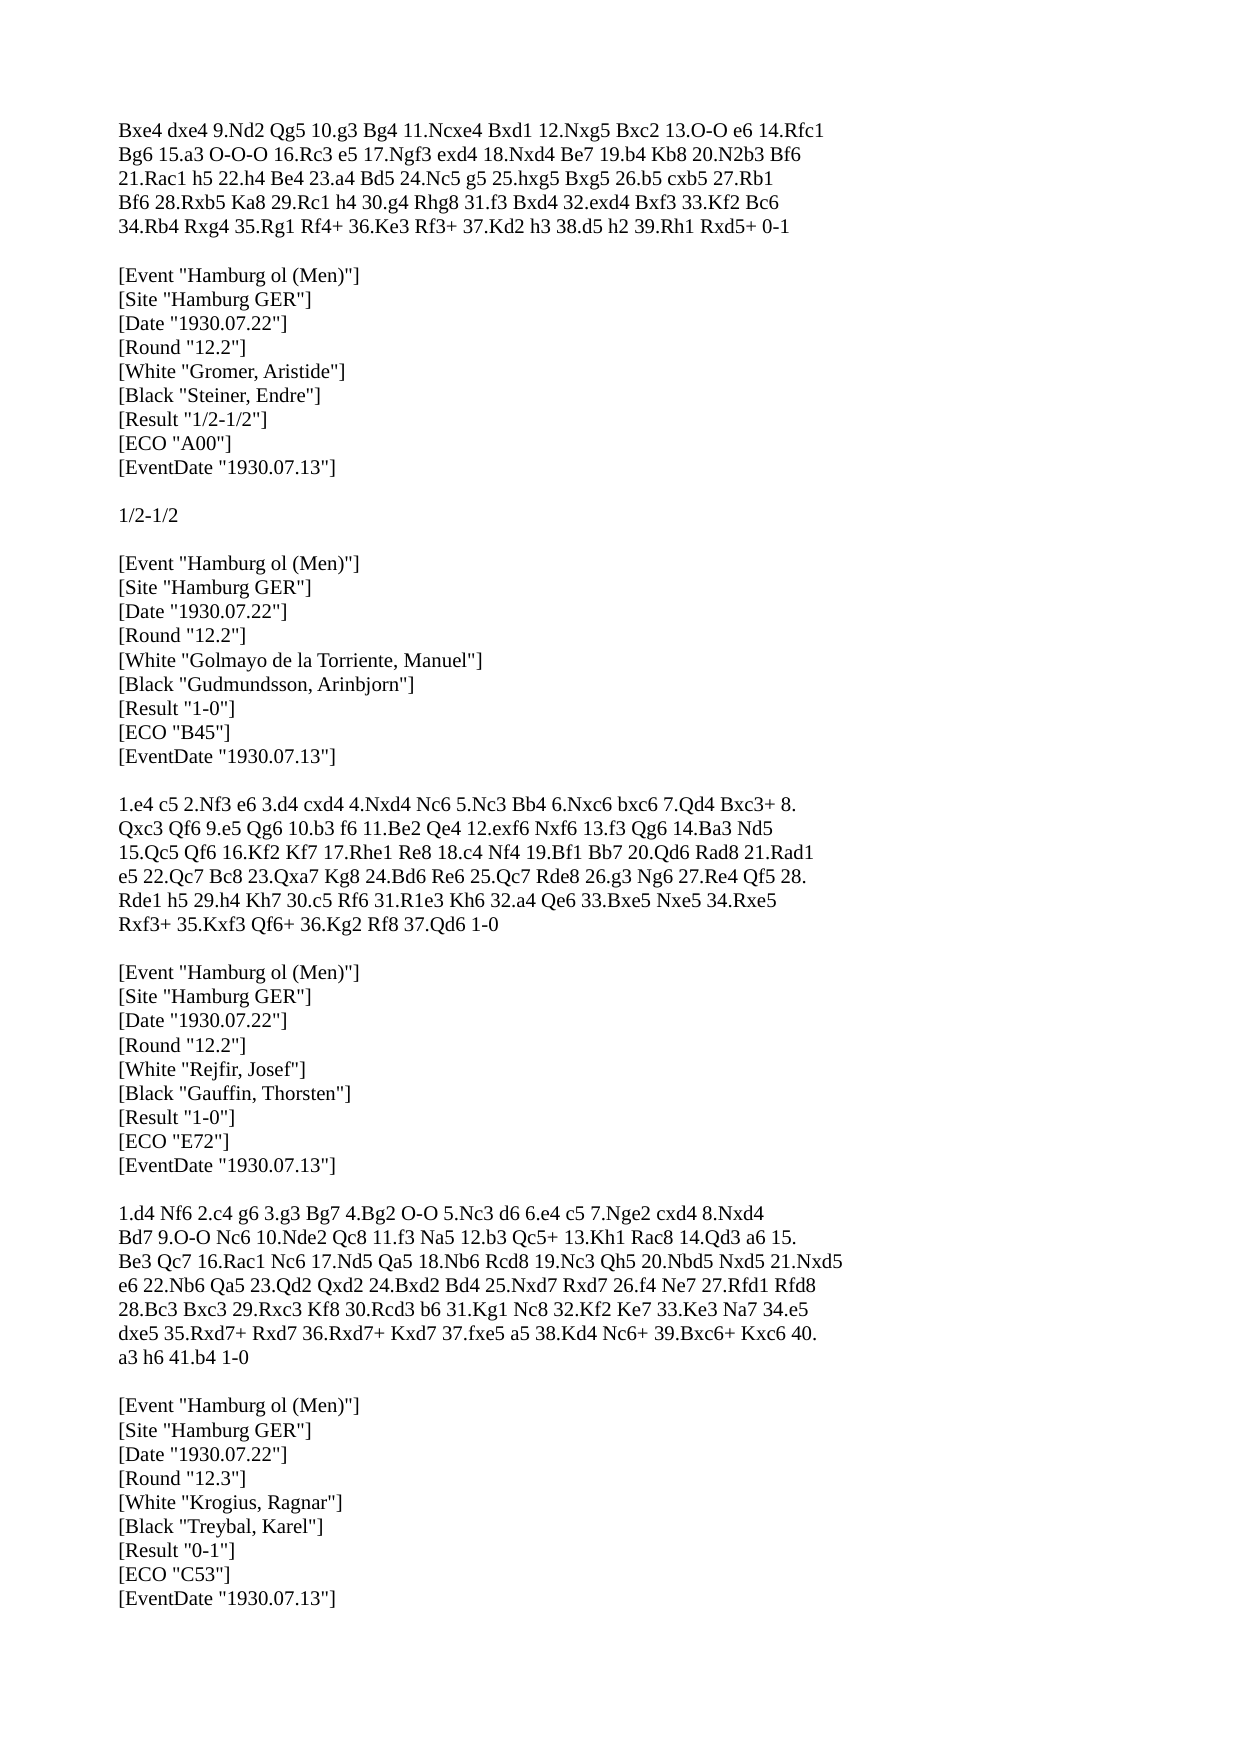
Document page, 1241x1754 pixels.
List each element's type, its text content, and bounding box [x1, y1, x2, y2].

text [EventDate "1930.07.13"] [118, 744, 1122, 768]
text [Black "Gudmundsson, Arinbjorn"] [118, 672, 1122, 696]
text Rxf3+ 35.Kxf3 Qf6+ 36.Kg2 Rf8 37.Qd6 1-0 [118, 912, 1122, 936]
text [ECO "B45"] [118, 720, 1122, 744]
text 1.d4 Nf6 2.c4 g6 3.g3 Bg7 4.Bg2 O-O 5.Nc3 d6 6.e4 c5 7.Nge2 cxd4 8.Nxd4 [118, 1201, 1122, 1225]
text e6 22.Nb6 Qa5 23.Qd2 Qxd2 24.Bxd2 Bd4 25.Nxd7 Rxd7 26.f4 Ne7 27.Rfd1 Rfd8 [118, 1273, 1122, 1297]
text Qxc3 Qf6 9.e5 Qg6 10.b3 f6 11.Be2 Qe4 12.exf6 Nxf6 13.f3 Qg6 14.Ba3 Nd5 [118, 816, 1122, 840]
text [Black "Treybal, Karel"] [118, 1514, 1122, 1538]
text 21.Rac1 h5 22.h4 Be4 23.a4 Bd5 24.Nc5 g5 25.hxg5 Bxg5 26.b5 cxb5 27.Rb1 [118, 166, 1122, 190]
text [Result "1-0"] [118, 696, 1122, 720]
text [Date "1930.07.22"] [118, 311, 1122, 335]
text [EventDate "1930.07.13"] [118, 1586, 1122, 1610]
text [Round "12.2"] [118, 623, 1122, 647]
text [Black "Steiner, Endre"] [118, 383, 1122, 407]
text [Result "0-1"] [118, 1538, 1122, 1562]
text [Round "12.3"] [118, 1466, 1122, 1490]
text [Site "Hamburg GER"] [118, 1417, 1122, 1442]
text Bxe4 dxe4 9.Nd2 Qg5 10.g3 Bg4 11.Ncxe4 Bxd1 12.Nxg5 Bxc2 13.O-O e6 14.Rfc1 [118, 118, 1122, 142]
text Be3 Qc7 16.Rac1 Nc6 17.Nd5 Qa5 18.Nb6 Rcd8 19.Nc3 Qh5 20.Nbd5 Nxd5 21.Nxd5 [118, 1249, 1122, 1273]
text [Event "Hamburg ol (Men)"] [118, 262, 1122, 287]
text [Result "1/2-1/2"] [118, 407, 1122, 431]
text [ECO "C53"] [118, 1562, 1122, 1586]
text [Date "1930.07.22"] [118, 599, 1122, 623]
text Bf6 28.Rxb5 Ka8 29.Rc1 h4 30.g4 Rhg8 31.f3 Bxd4 32.exd4 Bxf3 33.Kf2 Bc6 [118, 190, 1122, 214]
text [Round "12.2"] [118, 335, 1122, 359]
text Bd7 9.O-O Nc6 10.Nde2 Qc8 11.f3 Na5 12.b3 Qc5+ 13.Kh1 Rac8 14.Qd3 a6 15. [118, 1225, 1122, 1249]
text [Event "Hamburg ol (Men)"] [118, 551, 1122, 575]
text [Site "Hamburg GER"] [118, 287, 1122, 311]
text [White "Krogius, Ragnar"] [118, 1490, 1122, 1514]
text [Date "1930.07.22"] [118, 1008, 1122, 1032]
text [Event "Hamburg ol (Men)"] [118, 960, 1122, 984]
text 15.Qc5 Qf6 16.Kf2 Kf7 17.Rhe1 Re8 18.c4 Nf4 19.Bf1 Bb7 20.Qd6 Rad8 21.Rad1 [118, 840, 1122, 864]
text [ECO "E72"] [118, 1129, 1122, 1153]
text 34.Rb4 Rxg4 35.Rg1 Rf4+ 36.Ke3 Rf3+ 37.Kd2 h3 38.d5 h2 39.Rh1 Rxd5+ 0-1 [118, 214, 1122, 238]
text [Result "1-0"] [118, 1105, 1122, 1129]
text 28.Bc3 Bxc3 29.Rxc3 Kf8 30.Rcd3 b6 31.Kg1 Nc8 32.Kf2 Ke7 33.Ke3 Na7 34.e5 [118, 1297, 1122, 1321]
text dxe5 35.Rxd7+ Rxd7 36.Rxd7+ Kxd7 37.fxe5 a5 38.Kd4 Nc6+ 39.Bxc6+ Kxc6 40. [118, 1321, 1122, 1345]
text [Event "Hamburg ol (Men)"] [118, 1393, 1122, 1417]
text 1.e4 c5 2.Nf3 e6 3.d4 cxd4 4.Nxd4 Nc6 5.Nc3 Bb4 6.Nxc6 bxc6 7.Qd4 Bxc3+ 8. [118, 792, 1122, 816]
text 1/2-1/2 [118, 503, 1122, 527]
text [Date "1930.07.22"] [118, 1442, 1122, 1466]
text [Site "Hamburg GER"] [118, 984, 1122, 1008]
text Bg6 15.a3 O-O-O 16.Rc3 e5 17.Ngf3 exd4 18.Nxd4 Be7 19.b4 Kb8 20.N2b3 Bf6 [118, 142, 1122, 166]
text [EventDate "1930.07.13"] [118, 455, 1122, 479]
text a3 h6 41.b4 1-0 [118, 1345, 1122, 1369]
text [Site "Hamburg GER"] [118, 575, 1122, 599]
text Rde1 h5 29.h4 Kh7 30.c5 Rf6 31.R1e3 Kh6 32.a4 Qe6 33.Bxe5 Nxe5 34.Rxe5 [118, 888, 1122, 912]
text [White "Golmayo de la Torriente, Manuel"] [118, 647, 1122, 672]
text [Round "12.2"] [118, 1032, 1122, 1057]
text e5 22.Qc7 Bc8 23.Qxa7 Kg8 24.Bd6 Re6 25.Qc7 Rde8 26.g3 Ng6 27.Re4 Qf5 28. [118, 864, 1122, 888]
text [White "Gromer, Aristide"] [118, 359, 1122, 383]
text [EventDate "1930.07.13"] [118, 1153, 1122, 1177]
text [White "Rejfir, Josef"] [118, 1057, 1122, 1081]
text [ECO "A00"] [118, 431, 1122, 455]
text [Black "Gauffin, Thorsten"] [118, 1081, 1122, 1105]
